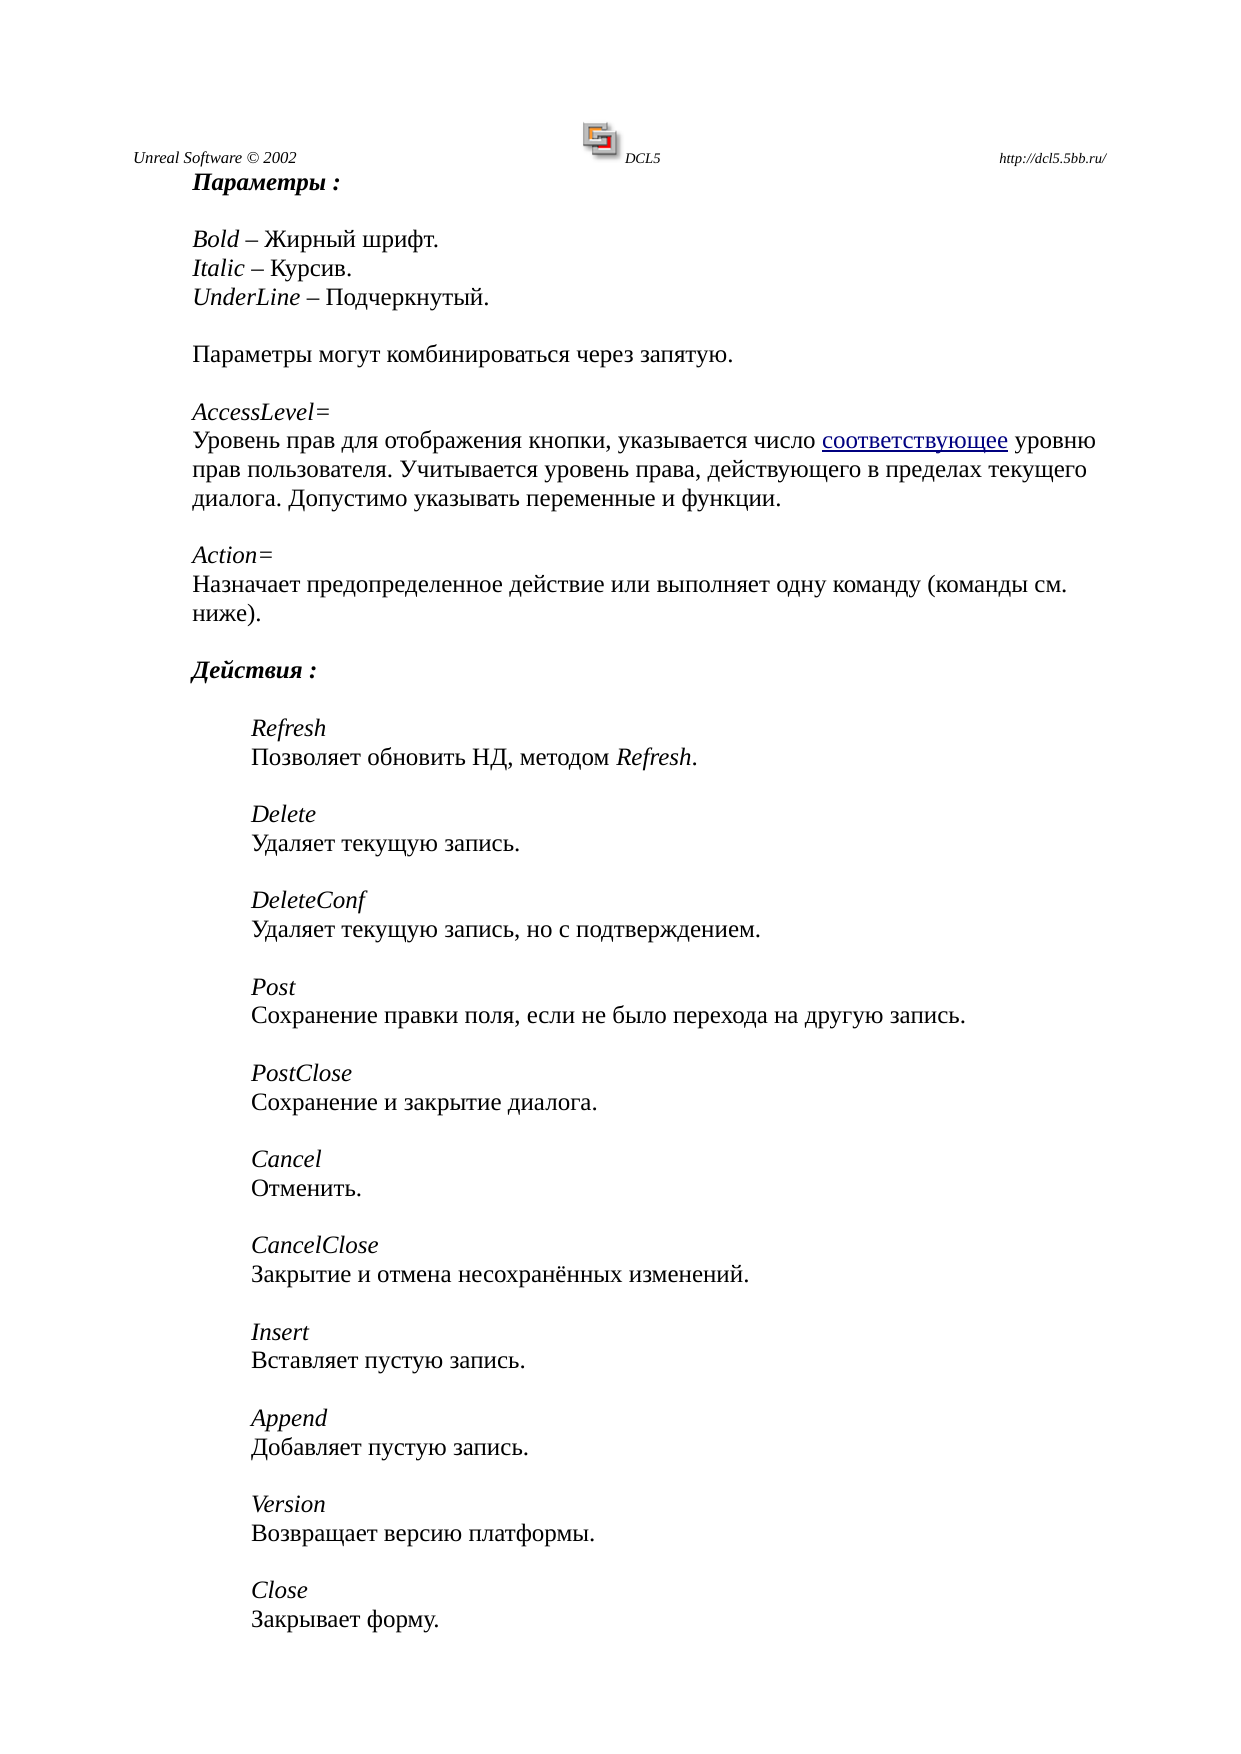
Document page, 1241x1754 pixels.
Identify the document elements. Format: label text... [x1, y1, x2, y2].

text Закрытие и отмена несохранённых изменений. [177, 1259, 1122, 1288]
text UnderLine – Подчеркнутый. [118, 282, 1122, 310]
text Version [177, 1489, 1122, 1518]
text Действия : [118, 655, 1122, 684]
text Cancel [177, 1144, 1122, 1173]
text Close [177, 1575, 1122, 1604]
text Refresh [177, 713, 1122, 742]
text Post [177, 972, 1122, 1000]
text PostClose [177, 1058, 1122, 1087]
text Удаляет текущую запись, но с подтверждением. [177, 914, 1122, 943]
text Insert [177, 1317, 1122, 1345]
text Возвращает версию платформы. [177, 1518, 1122, 1547]
text Удаляет текущую запись. [177, 828, 1122, 857]
text Вставляет пустую запись. [177, 1345, 1122, 1374]
picture [579, 118, 625, 164]
text Italic – Курсив. [118, 253, 1122, 282]
subtitle Action= [118, 540, 1122, 569]
text CancelClose [177, 1230, 1122, 1259]
text Append [177, 1403, 1122, 1432]
text Параметры могут комбинироваться через запятую. [118, 339, 1122, 368]
text Назначает предопределенное действие или выполняет одну команду (команды см. ниже). [118, 569, 1122, 627]
text Добавляет пустую запись. [177, 1432, 1122, 1460]
text Параметры : [118, 167, 1122, 195]
text Отменить. [177, 1173, 1122, 1202]
text Закрывает форму. [177, 1604, 1122, 1633]
text Bold – Жирный шрифт. [118, 224, 1122, 253]
text Сохранение и закрытие диалога. [177, 1087, 1122, 1115]
text Позволяет обновить НД, методом Refresh. [177, 742, 1122, 770]
text Уровень прав для отображения кнопки, указывается число соответствующее уровню прав пользователя. Учитывается уровень права, действующего в пределах текущего диалога. Допустимо указывать переменные и функции. [118, 425, 1122, 512]
text DeleteConf [177, 885, 1122, 914]
text AccessLevel= [118, 397, 1122, 425]
text Delete [177, 799, 1122, 828]
text Сохранение правки поля, если не было перехода на другую запись. [177, 1000, 1122, 1029]
